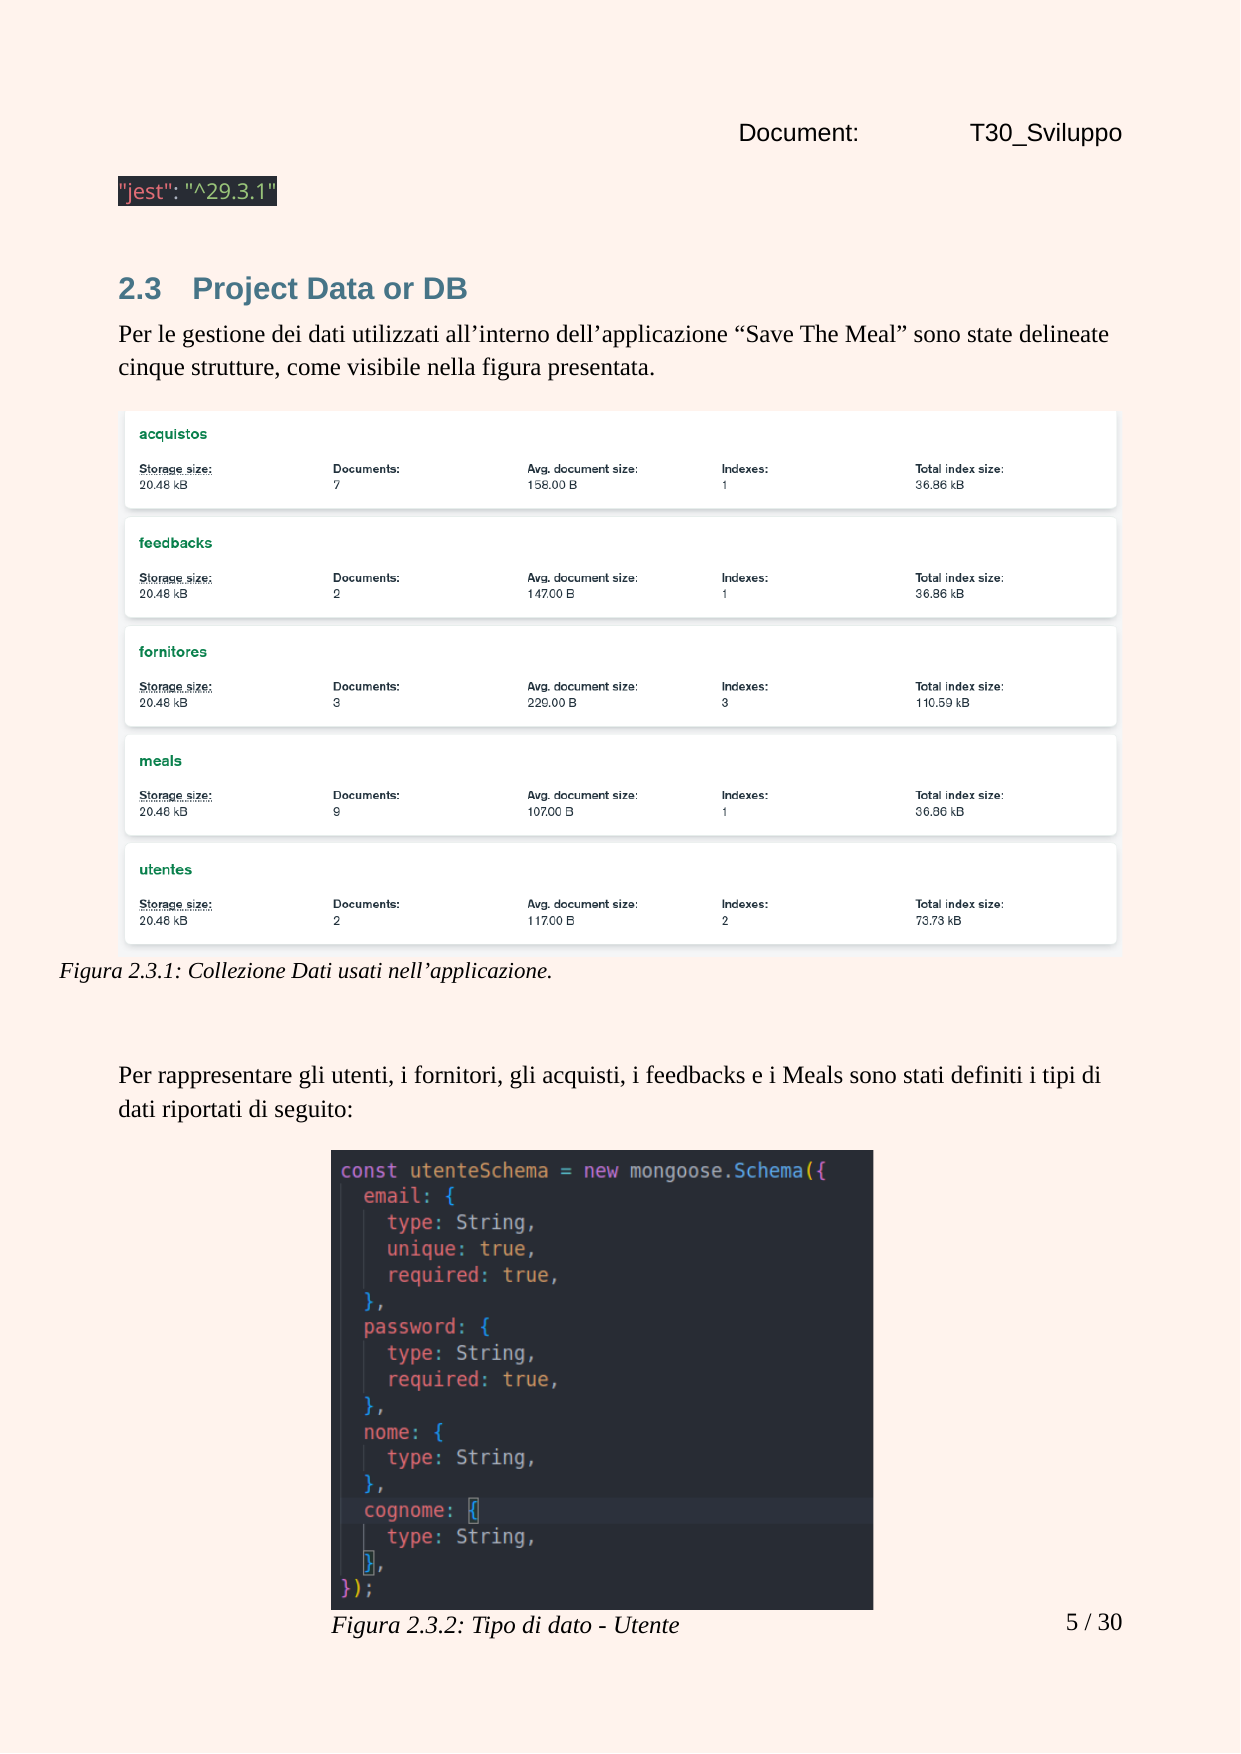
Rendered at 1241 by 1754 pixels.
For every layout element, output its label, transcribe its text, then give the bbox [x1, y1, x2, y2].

text Figura 2.3.2: Tipo di dato - Utente [331, 1610, 873, 1639]
picture [118, 411, 1123, 957]
picture [331, 1150, 874, 1610]
text Figura 2.3.1: Collezione Dati usati nell’applicazione. [59, 957, 1181, 983]
text "jest": "^29.3.1" [118, 176, 1122, 206]
text Per rappresentare gli utenti, i fornitori, gli acquisti, i feedbacks e i Meals sono stati definiti i tipi di dati riportati di seguito: [118, 1061, 1122, 1122]
text Per le gestione dei dati utilizzati all’interno dell’applicazione “Save The Meal” sono state delineate cinque strutture, come visibile nella figura presentata. [118, 319, 1122, 381]
subtitle Project Data or DB [118, 270, 1122, 306]
